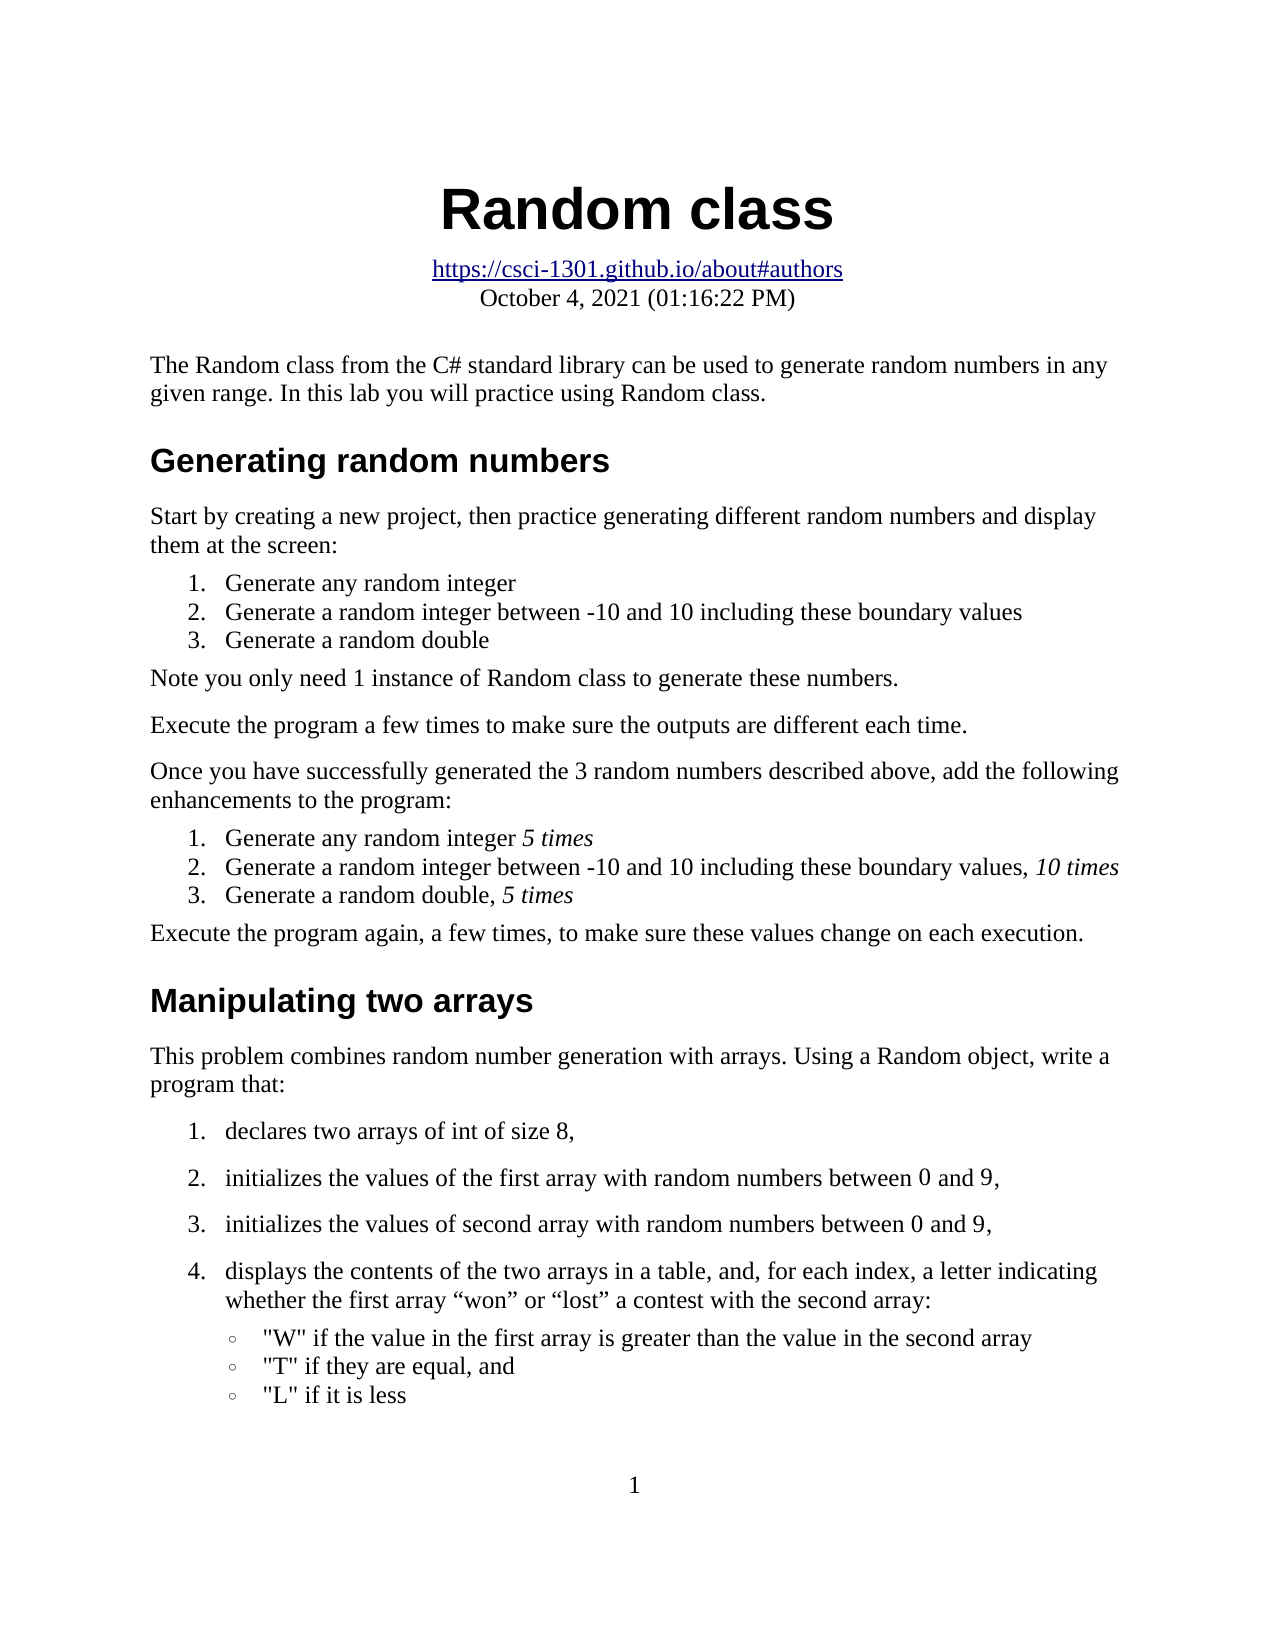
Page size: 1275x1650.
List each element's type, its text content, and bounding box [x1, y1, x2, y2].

text Note you only need 1 instance of Random class to generate these numbers. [150, 663, 1125, 692]
list "W" if the value in the first array is greater than the value in the second array [225, 1323, 1125, 1351]
list Generate a random integer between -10 and 10 including these boundary values [187, 597, 1125, 625]
text Execute the program a few times to make sure the outputs are different each time. [150, 710, 1125, 738]
list "L" if it is less [225, 1380, 1125, 1409]
list "T" if they are equal, and [225, 1351, 1125, 1380]
list Generate a random double [187, 625, 1125, 654]
list declares two arrays of int of size 8, [187, 1116, 1125, 1145]
text The Random class from the C# standard library can be used to generate random numbers in any given range. In this lab you will practice using Random class. [150, 350, 1125, 407]
text Execute the program again, a few times, to make sure these values change on each execution. [150, 918, 1125, 947]
text Start by creating a new project, then practice generating different random numbers and display them at the screen: [150, 501, 1125, 559]
list Generate a random double, 5 times [187, 880, 1125, 909]
text https://csci-1301.github.io/about#authors [150, 254, 1125, 283]
list Generate a random integer between -10 and 10 including these boundary values, 10 times [187, 852, 1125, 880]
text October 4, 2021 (01:16:22 PM) [150, 283, 1125, 312]
subtitle Generating random numbers [150, 441, 1125, 480]
text This problem combines random number generation with arrays. Using a Random object, write a program that: [150, 1041, 1125, 1098]
title Random class [150, 175, 1125, 242]
list Generate any random integer 5 times [187, 823, 1125, 852]
list initializes the values of second array with random numbers between and , [187, 1209, 1125, 1238]
list initializes the values of the first array with random numbers between and , [187, 1163, 1125, 1192]
list displays the contents of the two arrays in a table, and, for each index, a letter indicating whether the first array “won” or “lost” a contest with the second array: [187, 1256, 1125, 1314]
list Generate any random integer [187, 568, 1125, 597]
text Once you have successfully generated the 3 random numbers described above, add the following enhancements to the program: [150, 756, 1125, 814]
subtitle Manipulating two arrays [150, 981, 1125, 1019]
